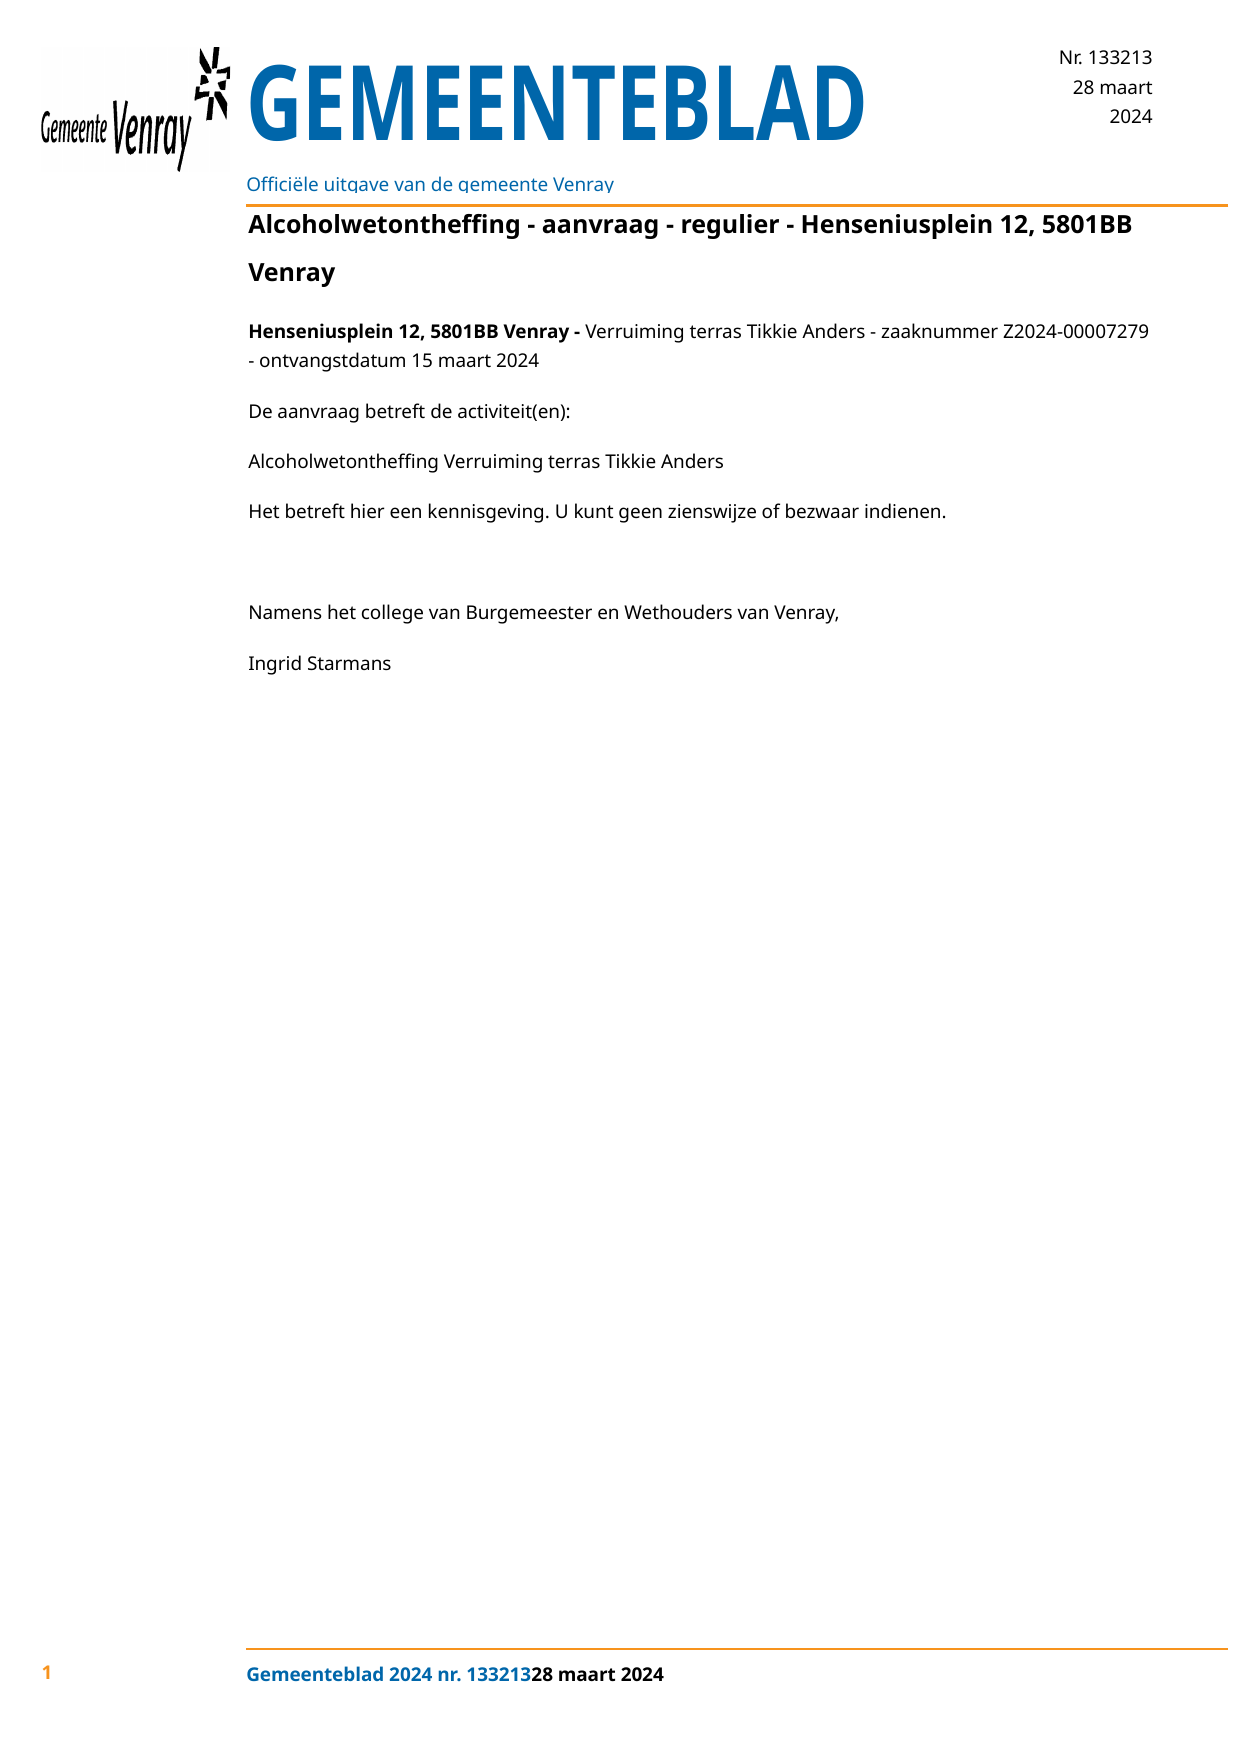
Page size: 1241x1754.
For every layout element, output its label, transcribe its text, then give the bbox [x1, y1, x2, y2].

text De aanvraag betreft de activiteit(en): [248, 398, 1152, 424]
text Namens het college van Burgemeester en Wethouders van Venray, [248, 599, 1152, 625]
text Henseniusplein 12, 5801BB Venray - Verruiming terras Tikkie Anders - zaaknummer Z2024-00007279 - ontvangstdatum 15 maart 2024 [248, 318, 1152, 373]
text Het betreft hier een kennisgeving. U kunt geen zienswijze of bezwaar indienen. [248, 499, 1152, 524]
picture [41, 47, 231, 172]
text Alcoholwetontheffing - aanvraag - regulier - Henseniusplein 12, 5801BB Venray [248, 207, 1152, 288]
text Ingrid Starmans [248, 650, 1152, 676]
text Alcoholwetontheffing Verruiming terras Tikkie Anders [248, 448, 1152, 474]
